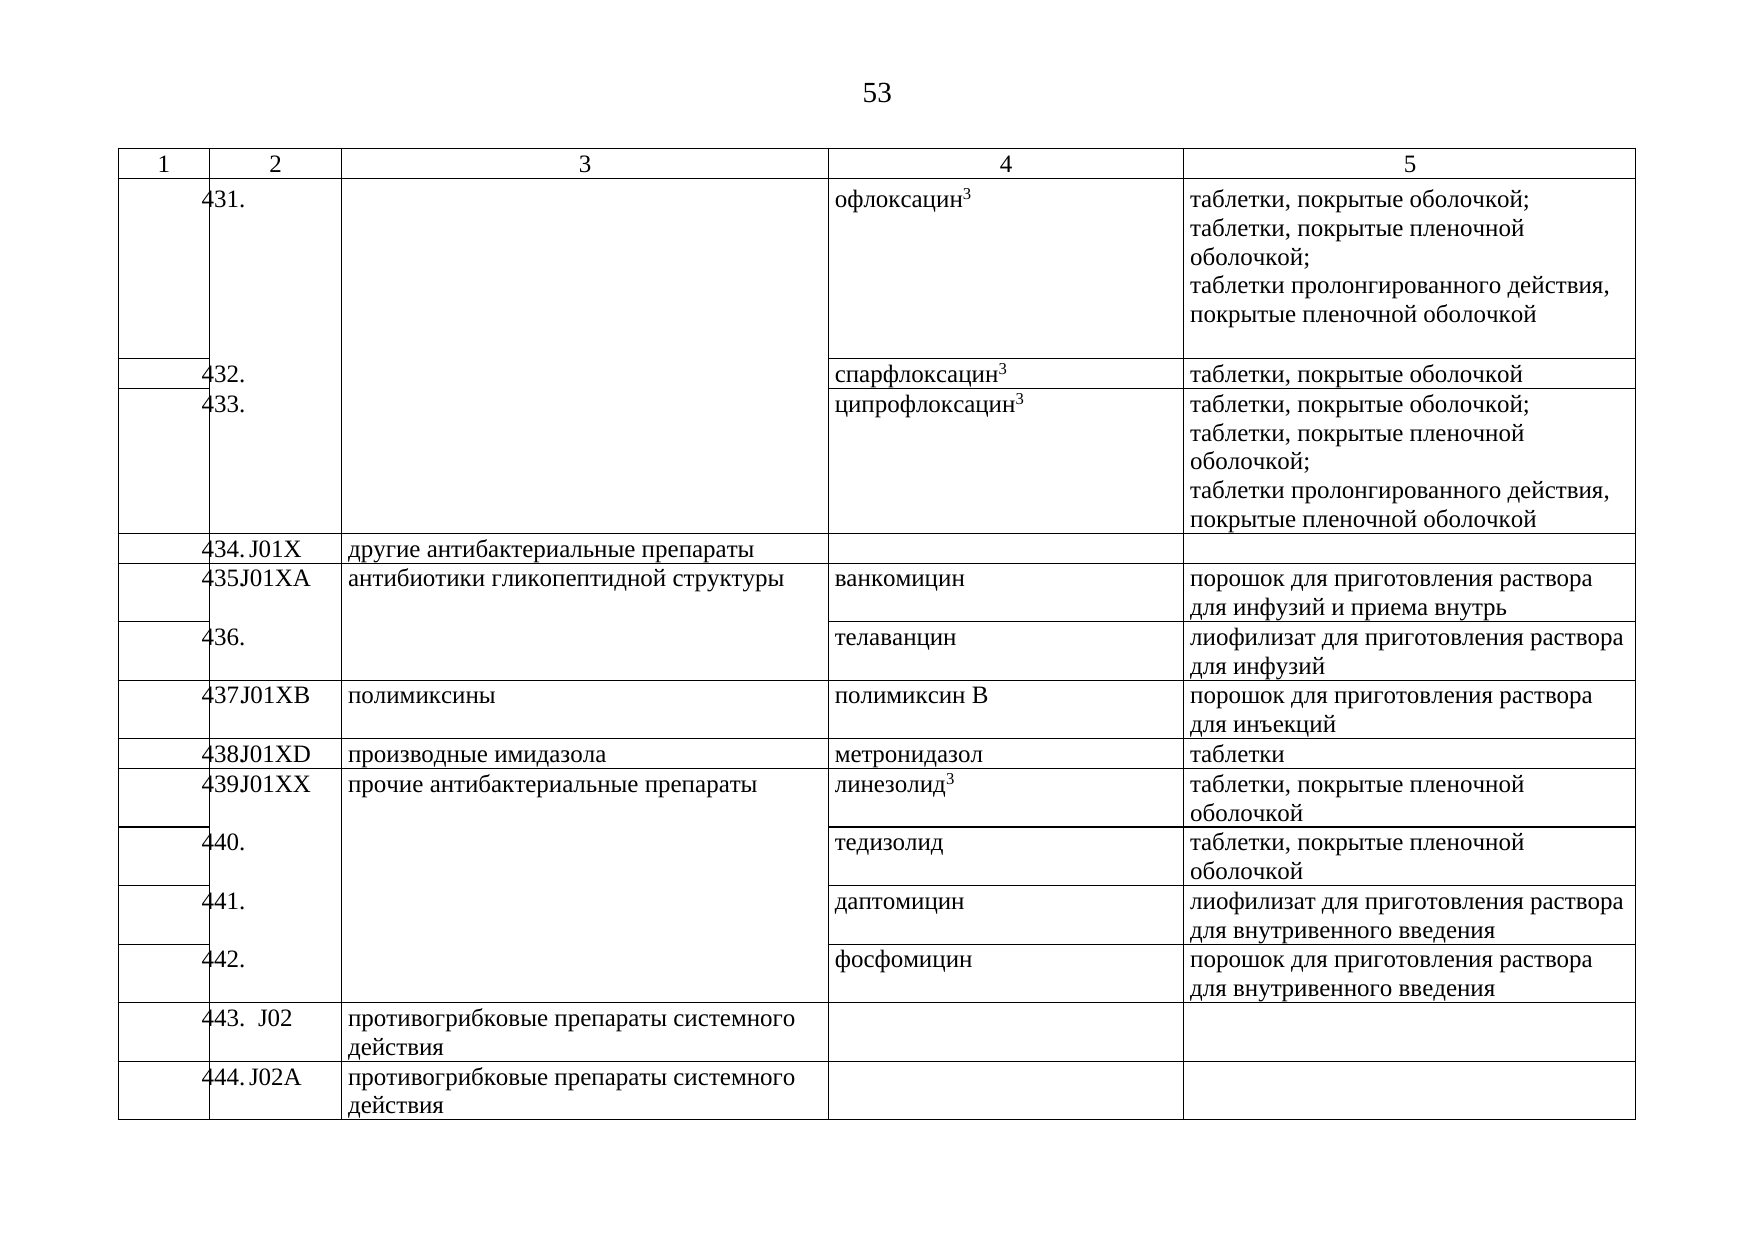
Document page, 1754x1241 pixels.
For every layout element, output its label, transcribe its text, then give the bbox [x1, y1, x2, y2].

table_cell [119, 389, 209, 533]
table_cell [119, 1003, 209, 1061]
table_cell таблетки, покрытые оболочкой; таблетки, покрытые пленочной оболочкой; таблетки пролонгированного действия, покрытые пленочной оболочкой [1184, 179, 1635, 358]
table_cell таблетки, покрытые оболочкой [1184, 359, 1635, 388]
table_cell [119, 564, 209, 621]
table_header 3 [342, 149, 828, 177]
table_cell [210, 358, 341, 388]
table_cell [119, 359, 209, 388]
table_cell порошок для приготовления раствора для инъекций [1184, 681, 1635, 738]
table_cell таблетки, покрытые оболочкой; таблетки, покрытые пленочной оболочкой; таблетки пролонгированного действия, покрытые пленочной оболочкой [1184, 389, 1635, 533]
table_cell противогрибковые препараты системного действия [342, 1062, 828, 1119]
table_cell [829, 534, 1183, 562]
table_cell таблетки [1184, 739, 1635, 768]
table_cell [342, 179, 828, 358]
table_cell J01XX [210, 769, 341, 1002]
table_cell [119, 739, 209, 768]
table_cell антибиотики гликопептидной структуры [342, 564, 828, 679]
table_cell [119, 1062, 209, 1119]
table_cell телаванцин [829, 622, 1183, 679]
table_cell производные имидазола [342, 739, 828, 768]
table_cell офлоксацин3 [829, 179, 1183, 358]
table_cell [210, 388, 341, 533]
table_cell [119, 769, 209, 826]
table_cell лиофилизат для приготовления раствора для инфузий [1184, 622, 1635, 679]
table_cell спарфлоксацин3 [829, 359, 1183, 388]
table_cell порошок для приготовления раствора для инфузий и приема внутрь [1184, 564, 1635, 621]
table_cell J01X [210, 534, 341, 562]
table_cell [119, 622, 209, 679]
table_cell J02A [210, 1062, 341, 1119]
table_cell [829, 1003, 1183, 1061]
table_header 4 [829, 149, 1183, 177]
table_cell противогрибковые препараты системного действия [342, 1003, 828, 1061]
table_cell J01XB [210, 681, 341, 738]
table_cell метронидазол [829, 739, 1183, 768]
table_cell [119, 534, 209, 562]
table_cell J01XА [210, 564, 341, 679]
table_header 1 [119, 149, 209, 177]
table_cell [119, 886, 209, 943]
table_cell прочие антибактериальные препараты [342, 769, 828, 1002]
table_cell [119, 681, 209, 738]
table_cell [210, 179, 341, 358]
table_cell [119, 828, 209, 885]
table_cell фосфомицин [829, 945, 1183, 1002]
table_cell таблетки, покрытые пленочной оболочкой [1184, 828, 1635, 885]
table_cell лиофилизат для приготовления раствора для внутривенного введения [1184, 886, 1635, 943]
table_cell [829, 1062, 1183, 1119]
table_cell полимиксины [342, 681, 828, 738]
table_header 2 [210, 149, 341, 177]
table_cell другие антибактериальные препараты [342, 534, 828, 562]
table_cell [1184, 1003, 1635, 1061]
table_cell [1184, 1062, 1635, 1119]
table_cell таблетки, покрытые пленочной оболочкой [1184, 769, 1635, 826]
table_cell [342, 388, 828, 533]
table_cell даптомицин [829, 886, 1183, 943]
table_cell [1184, 534, 1635, 562]
table_cell [119, 945, 209, 1002]
table_cell полимиксин В [829, 681, 1183, 738]
table_cell линезолид3 [829, 769, 1183, 826]
table_header 5 [1184, 149, 1635, 177]
table_cell порошок для приготовления раствора для внутривенного введения [1184, 945, 1635, 1002]
table_cell ванкомицин [829, 564, 1183, 621]
table_cell J01XD [210, 739, 341, 768]
table_cell ципрофлоксацин3 [829, 389, 1183, 533]
table_cell [342, 358, 828, 388]
table_cell [119, 179, 209, 358]
table_cell J02 [210, 1003, 341, 1061]
table_cell тедизолид [829, 828, 1183, 885]
